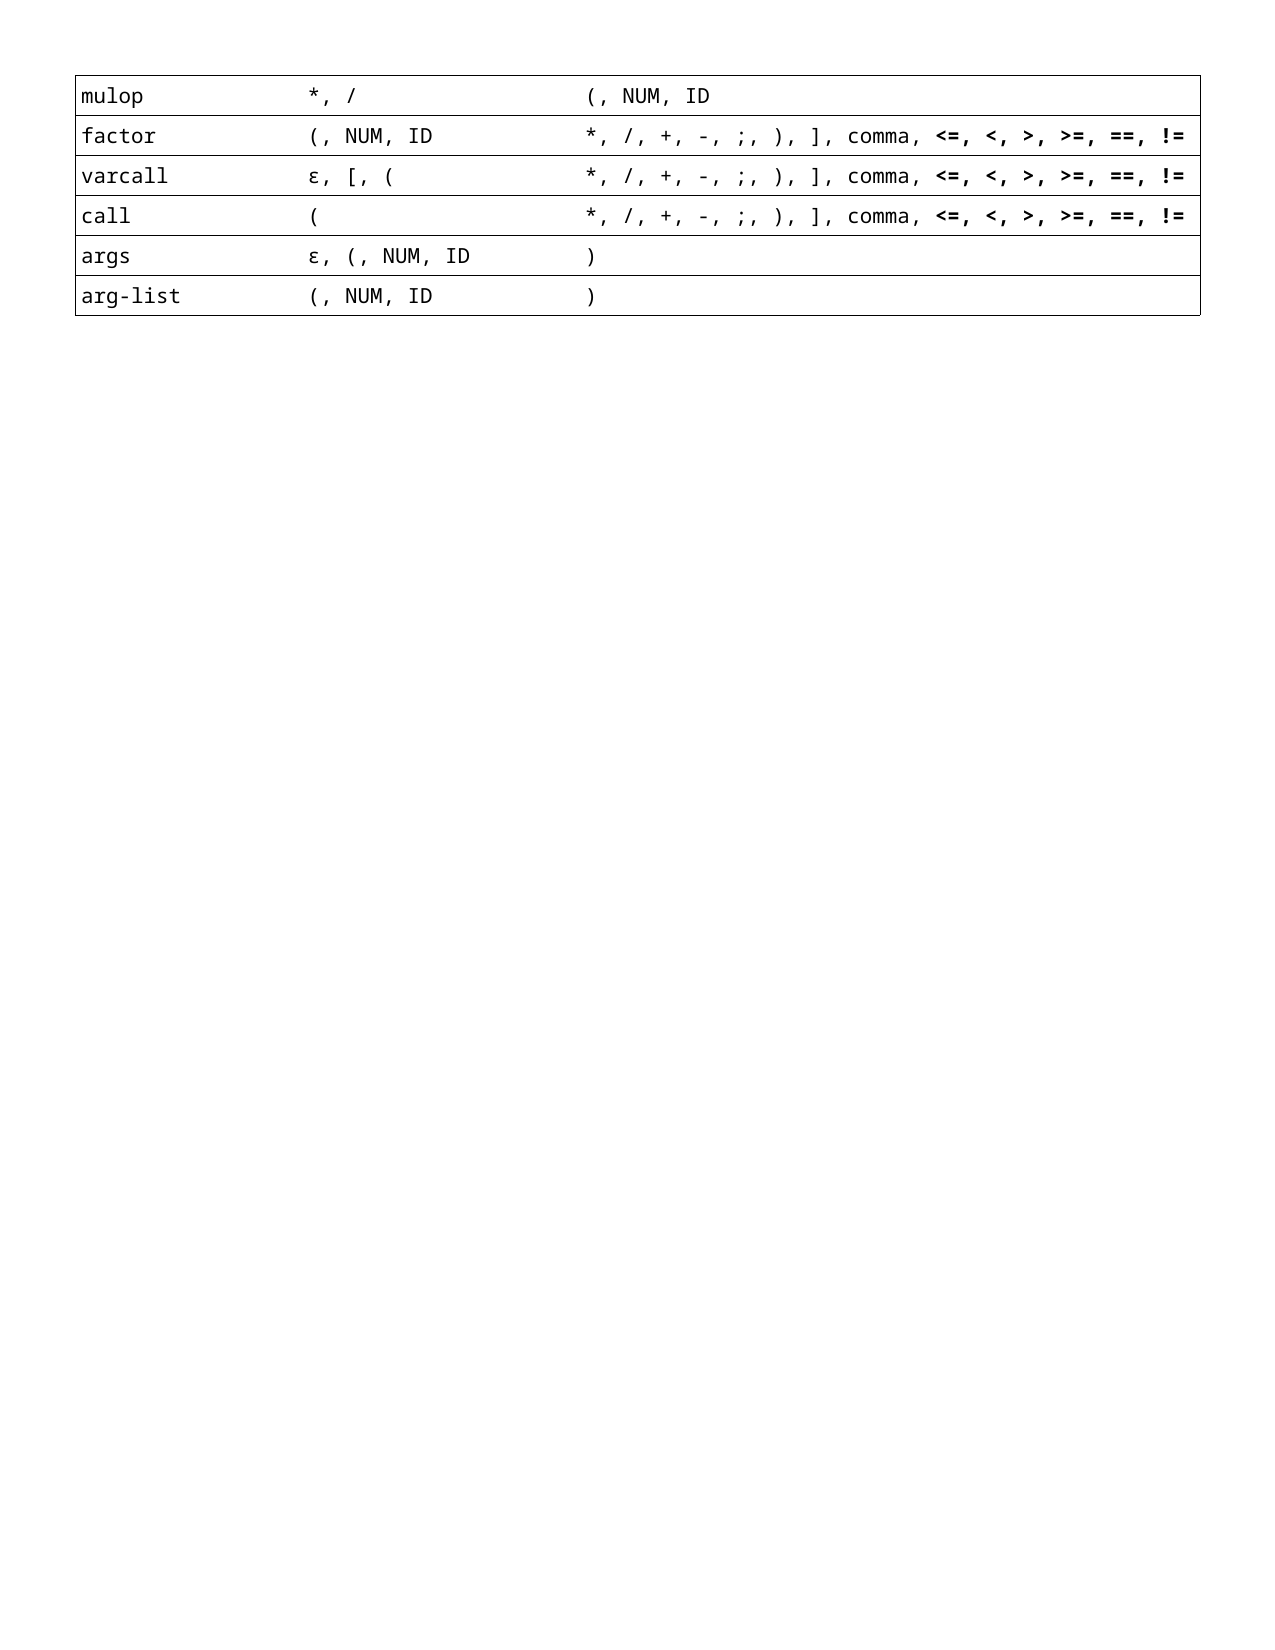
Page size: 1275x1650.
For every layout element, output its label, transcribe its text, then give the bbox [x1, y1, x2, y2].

table_cell (, NUM, ID [301, 116, 579, 155]
table_cell *, /, +, -, ;, ), ], comma, <=, <, >, >=, ==, != [579, 156, 1200, 195]
table_cell mulop [76, 76, 301, 115]
table_cell (, NUM, ID [301, 276, 579, 315]
table_cell ε, (, NUM, ID [301, 236, 579, 275]
table_cell (, NUM, ID [579, 76, 1200, 115]
table_cell *, / [301, 76, 579, 115]
table_cell ( [301, 196, 579, 235]
table_cell call [76, 196, 301, 235]
table_cell args [76, 236, 301, 275]
table_cell *, /, +, -, ;, ), ], comma, <=, <, >, >=, ==, != [579, 196, 1200, 235]
table_cell ) [579, 236, 1200, 275]
table_cell factor [76, 116, 301, 155]
table_cell varcall [76, 156, 301, 195]
table_cell ε, [, ( [301, 156, 579, 195]
table_cell ) [579, 276, 1200, 315]
table_cell arg-list [76, 276, 301, 315]
table_cell *, /, +, -, ;, ), ], comma, <=, <, >, >=, ==, != [579, 116, 1200, 155]
